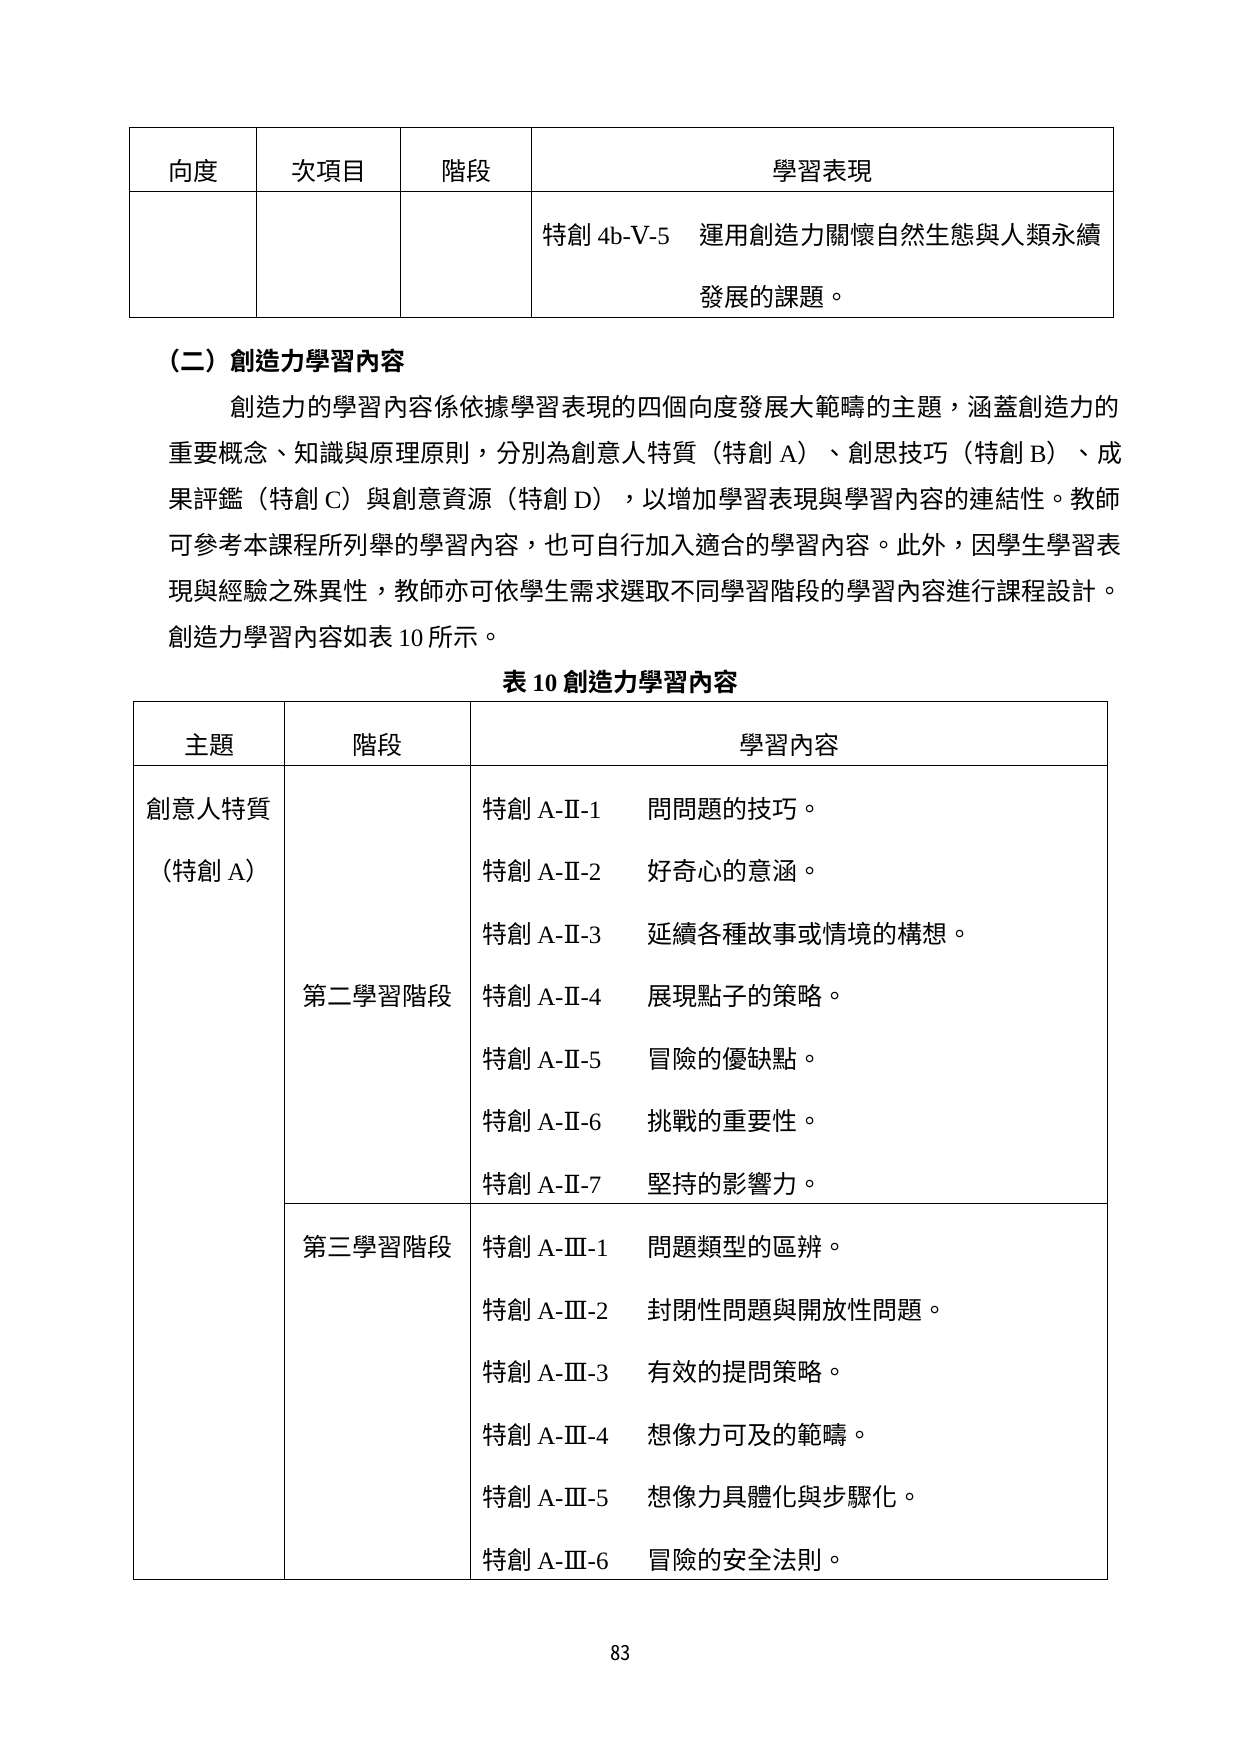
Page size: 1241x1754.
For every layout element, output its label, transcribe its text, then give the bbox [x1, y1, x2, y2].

text （二）創造力學習內容 [156, 318, 1122, 380]
table_header 學習內容 [471, 702, 1107, 764]
table_cell 第二學習階段 [285, 766, 470, 1203]
table_cell 問問題的技巧。 好奇心的意涵。 延續各種故事或情境的構想。 展現點子的策略。 冒險的優缺點。 挑戰的重要性。 堅持的影響力。 [636, 766, 1107, 1203]
table_cell 第三學習階段 [285, 1204, 470, 1579]
text 創造力的學習內容係依據學習表現的四個向度發展大範疇的主題，涵蓋創造力的重要概念、知識與原理原則，分別為創意人特質（特創A）、創思技巧（特創B）、成果評鑑（特創C）與創意資源（特創D），以增加學習表現與學習內容的連結性。教師可參考本課程所列舉的學習內容，也可自行加入適合的學習內容。此外，因學生學習表現與經驗之殊異性，教師亦可依學生需求選取不同學習階段的學習內容進行課程設計。創造力學習內容如表10所示。 [168, 380, 1122, 655]
table_cell [130, 192, 256, 317]
table_cell [401, 192, 531, 317]
table_cell 特創A-Ⅱ-1 特創A-Ⅱ-2 特創A-Ⅱ-3 特創A-Ⅱ-4 特創A-Ⅱ-5 特創A-Ⅱ-6 特創A-Ⅱ-7 [471, 766, 636, 1203]
table_header 階段 [401, 128, 531, 191]
table_cell 運用創造力關懷自然生態與人類永續發展的課題。 [688, 192, 1113, 317]
table_header 階段 [285, 702, 470, 764]
table_cell [257, 192, 400, 317]
table_cell 特創4b-Ⅴ-5 [532, 192, 688, 317]
table_header 次項目 [257, 128, 400, 191]
table_header 主題 [134, 702, 284, 764]
table_cell 創意人特質 （特創A） [134, 766, 284, 1579]
table_header 學習表現 [532, 128, 1113, 191]
subtitle 表10 創造力學習內容 [118, 655, 1122, 701]
table_header 向度 [130, 128, 256, 191]
table_cell 問題類型的區辨。 封閉性問題與開放性問題。 有效的提問策略。 想像力可及的範疇。 想像力具體化與步驟化。 冒險的安全法則。 [636, 1204, 1107, 1579]
table_cell 特創A-Ⅲ-1 特創A-Ⅲ-2 特創A-Ⅲ-3 特創A-Ⅲ-4 特創A-Ⅲ-5 特創A-Ⅲ-6 [471, 1204, 636, 1579]
